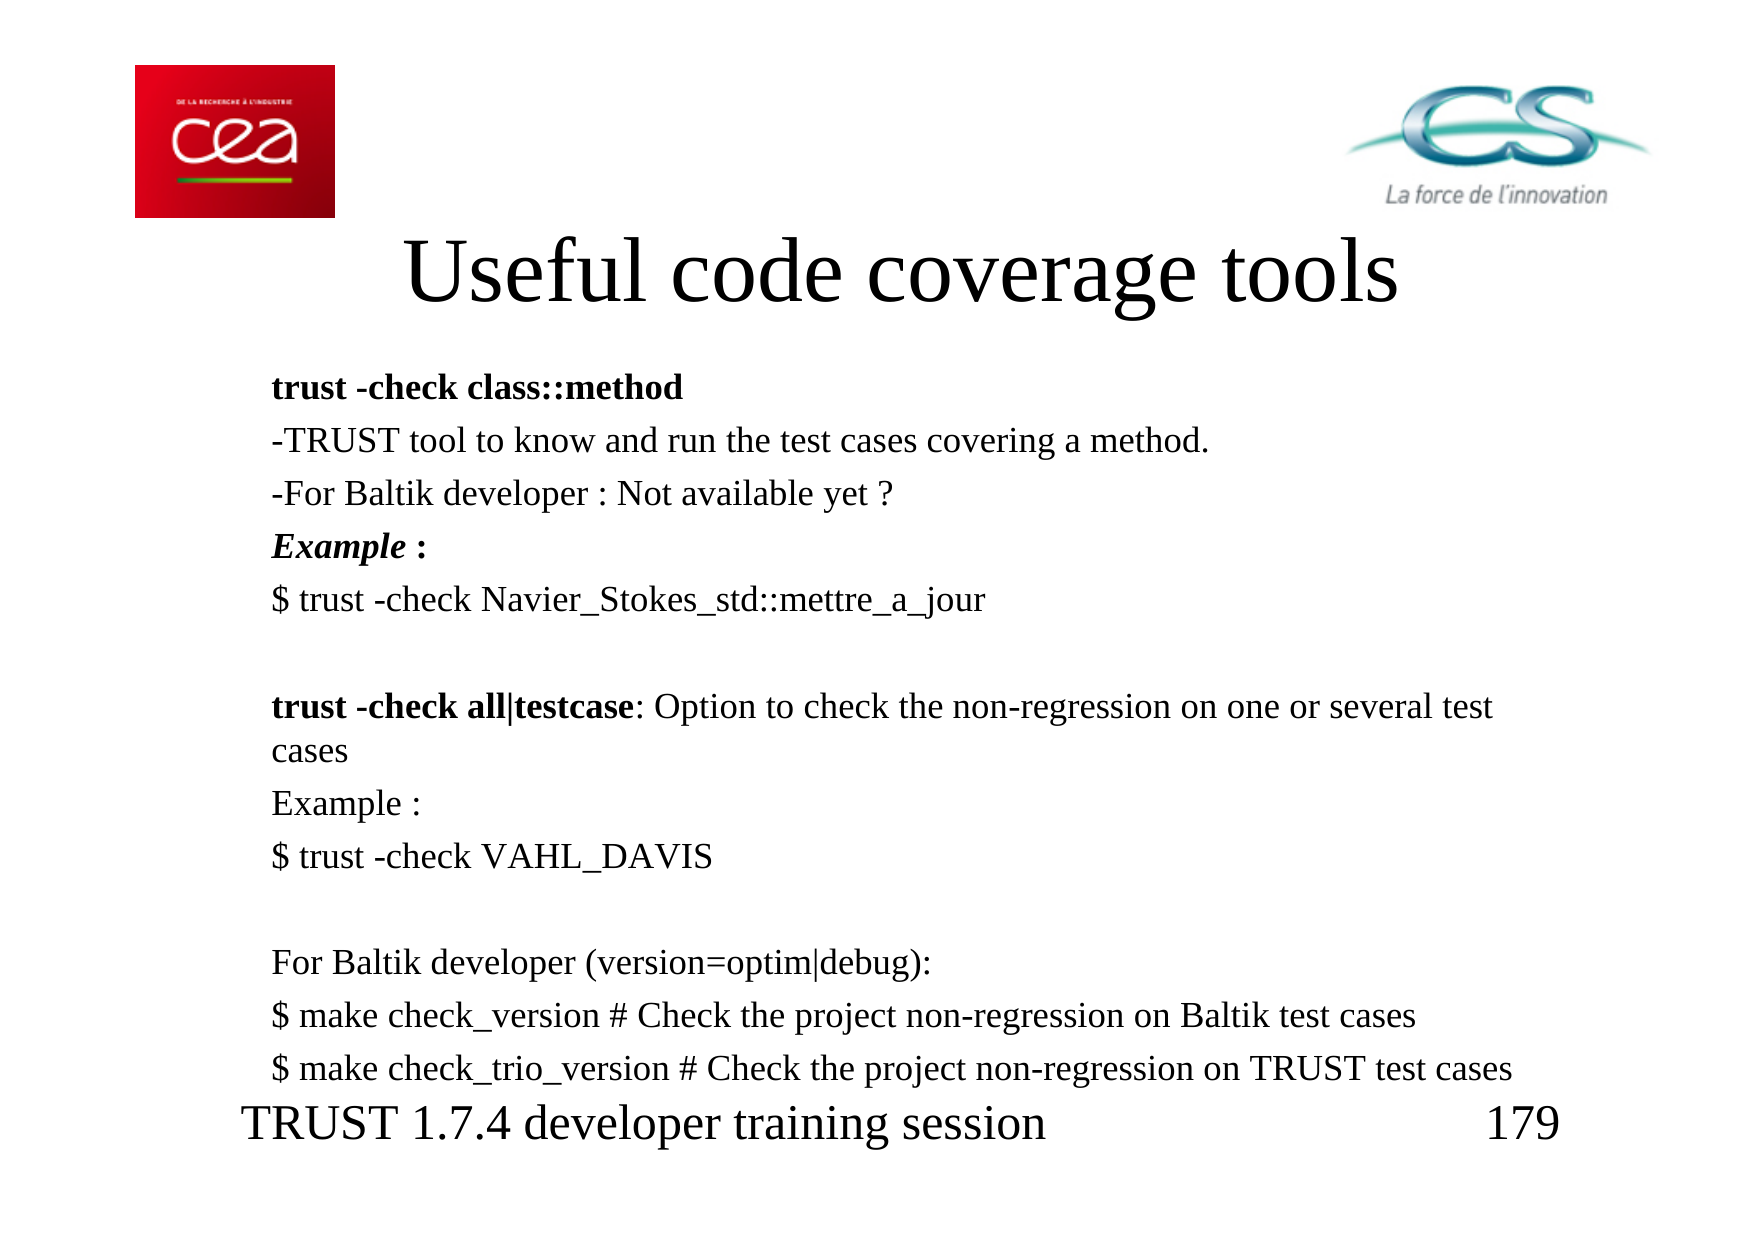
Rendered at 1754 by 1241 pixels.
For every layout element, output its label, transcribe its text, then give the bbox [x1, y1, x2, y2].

picture [1340, 73, 1662, 218]
list trust -check class::method -TRUST tool to know and run the test cases covering a method. -For Baltik developer : Not available yet ? Example : $ trust -check Navier_Stokes_std::mettre_a_jour trust -check all|testcase: Option to check the non-regression on one or several test cases Example : $ trust -check VAHL_DAVIS For Baltik developer (version=optim|debug): $ make check_version # Check the project non-regression on Baltik test cases $ make check_trio_version # Check the project non-regression on TRUST test cases [225, 355, 1576, 1097]
title Useful code coverage tools [226, 146, 1577, 382]
picture [135, 65, 335, 218]
